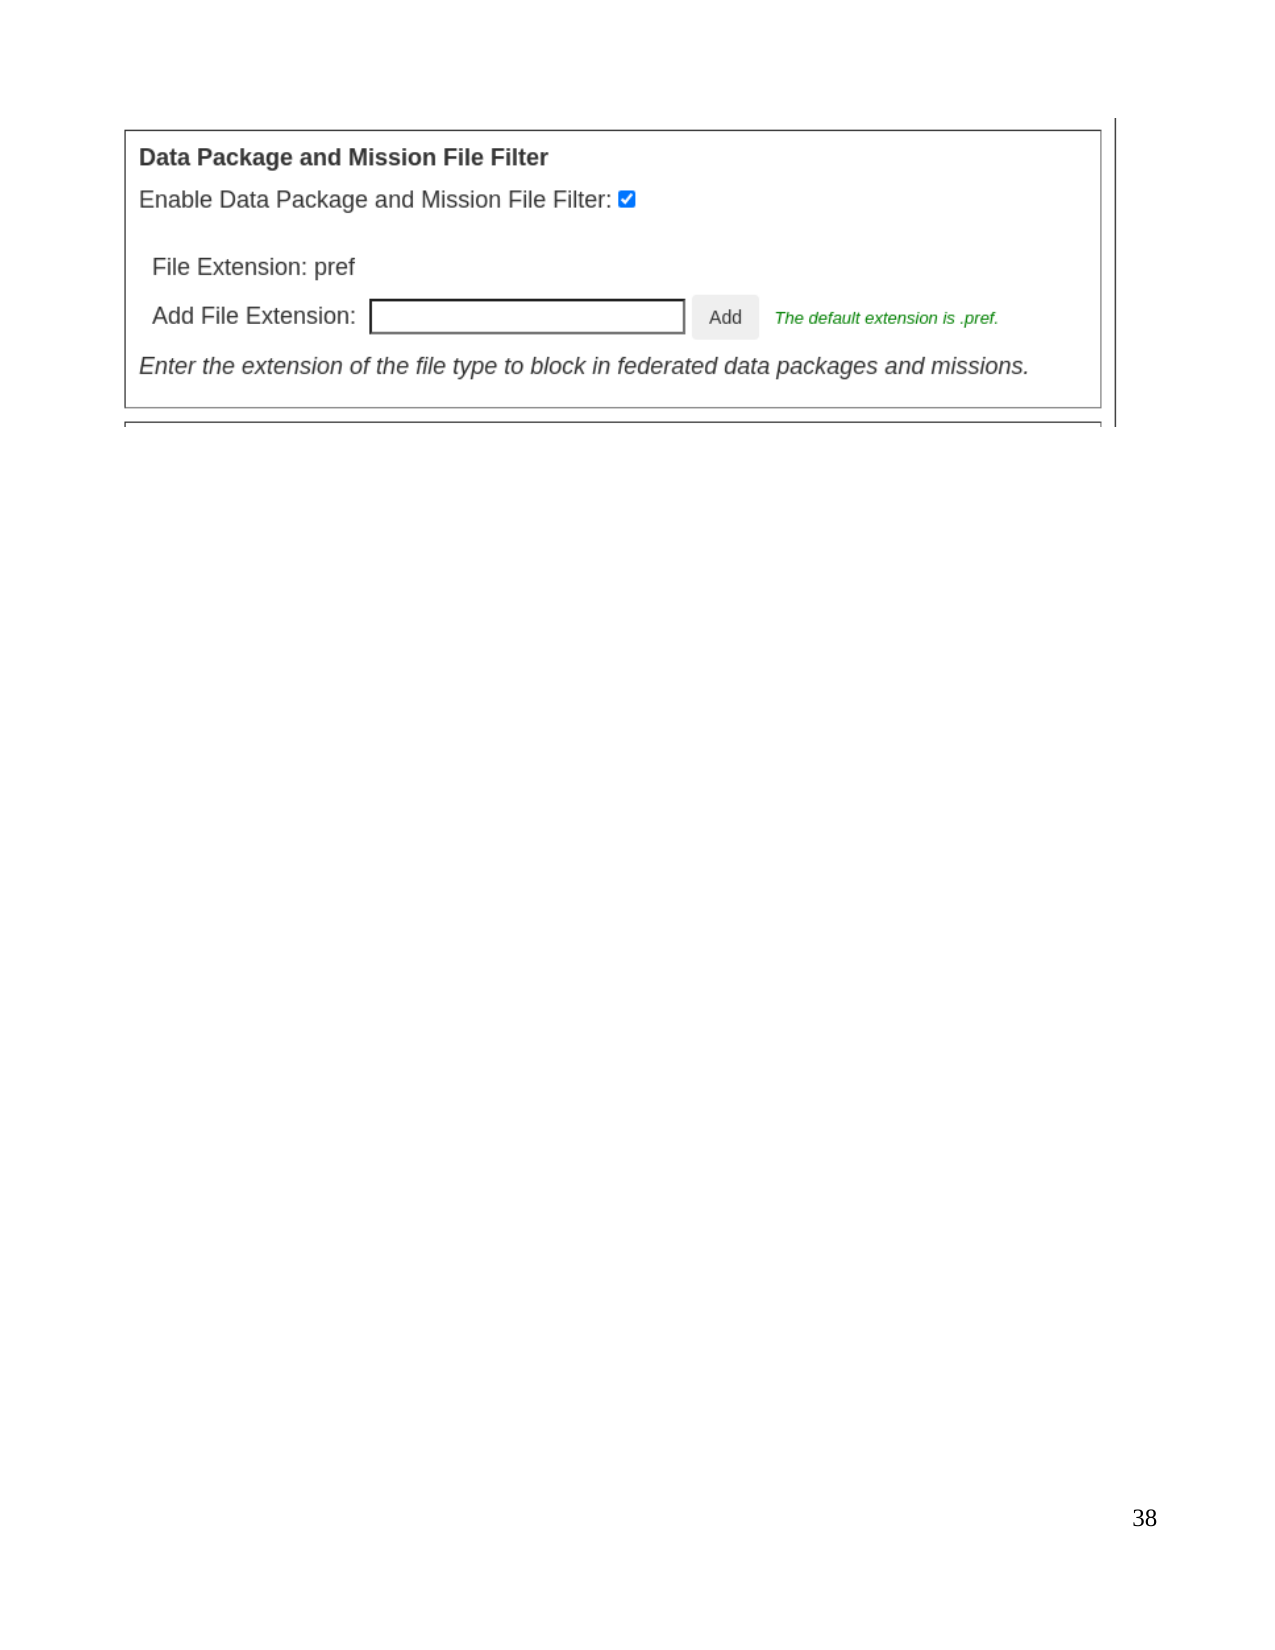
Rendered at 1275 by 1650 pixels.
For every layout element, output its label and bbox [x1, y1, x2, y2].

picture [118, 118, 1157, 427]
